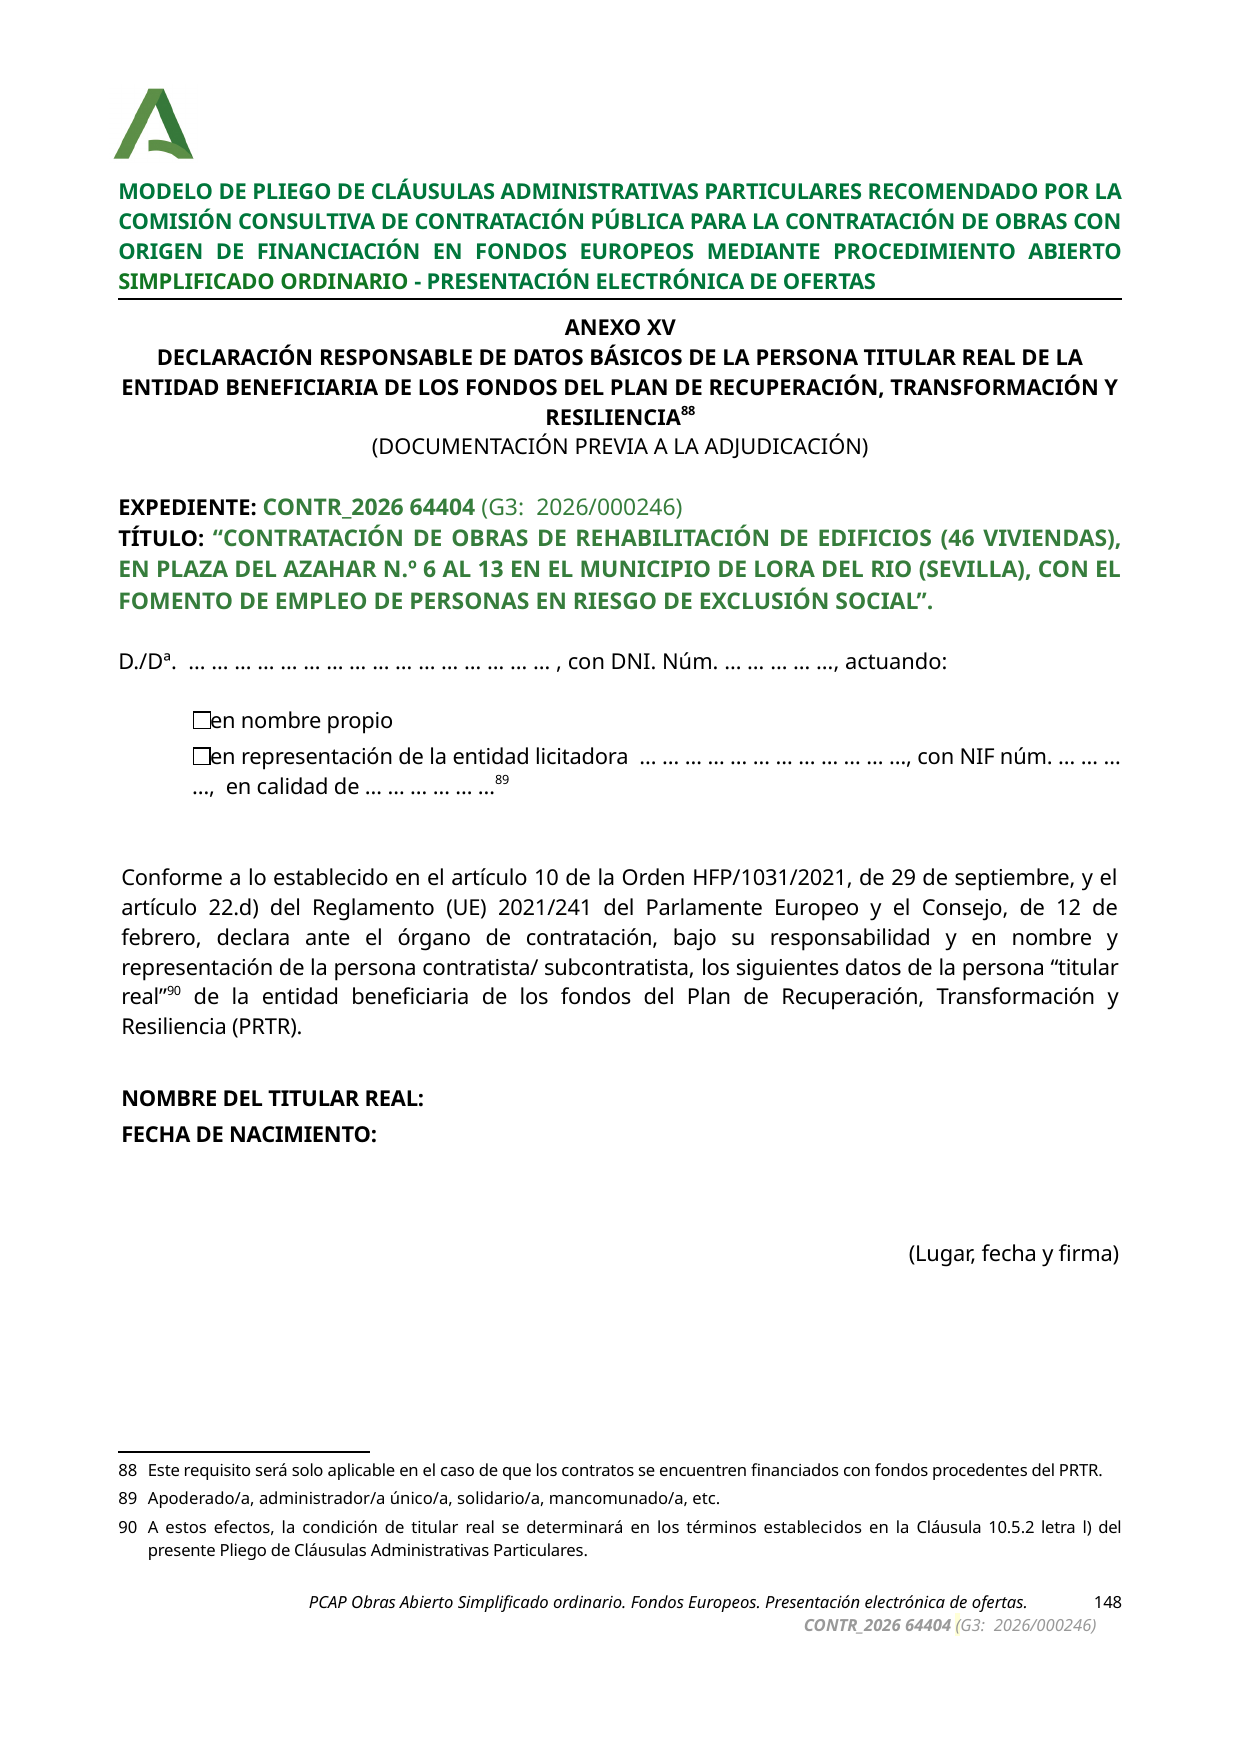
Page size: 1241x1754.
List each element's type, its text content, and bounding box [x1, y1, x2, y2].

text en nombre propio [192, 705, 1122, 735]
text en representación de la entidad licitadora … … … … … … … … … … … …, con NIF núm. … … … …, en calidad de … … … … … … [192, 741, 1122, 801]
picture [109, 84, 198, 163]
text A estos efectos, la condición de titular real se determinará en los términos establecidos en la Cláusula 10.5.2 letra l) del presente Pliego de Cláusulas Administrativas Particulares. [118, 1516, 1122, 1561]
text MODELO DE PLIEGO DE CLÁUSULAS ADMINISTRATIVAS PARTICULARES RECOMENDADO POR LA COMISIÓN CONSULTIVA DE CONTRATACIÓN PÚBLICA PARA LA CONTRATACIÓN DE OBRAS CON ORIGEN DE FINANCIACIÓN EN FONDOS EUROPEOS MEDIANTE PROCEDIMIENTO ABIERTO SIMPLIFICADO ORDINARIO - PRESENTACIÓN ELECTRÓNICA DE OFERTAS [118, 176, 1122, 298]
text DECLARACIÓN RESPONSABLE DE DATOS BÁSICOS DE LA PERSONA TITULAR REAL DE LA ENTIDAD BENEFICIARIA DE LOS FONDOS DEL PLAN DE RECUPERACIÓN, TRANSFORMACIÓN Y RESILIENCIA [118, 342, 1122, 431]
text D./Dª. … … … … … … … … … … … … … … … … , con DNI. Núm. … … … … …, actuando: [118, 646, 1122, 676]
text EXPEDIENTE: CONTR_2026 64404 (G3: 2026/000246) [118, 491, 1122, 522]
text NOMBRE DEL TITULAR REAL: [118, 1080, 1122, 1113]
text (DOCUMENTACIÓN PREVIA A LA ADJUDICACIÓN) [118, 431, 1122, 461]
text Conforme a lo establecido en el artículo 10 de la Orden HFP/1031/2021, de 29 de septiembre, y el artículo 22.d) del Reglamento (UE) 2021/241 del Parlamente Europeo y el Consejo, de 12 de febrero, declara ante el órgano de contratación, bajo su responsabilidad y en nombre y representación de la persona contratista/ subcontratista, los siguientes datos de la persona “titular real” de la entidad beneficiaria de los fondos del Plan de Recuperación, Transformación y Resiliencia (PRTR). [118, 859, 1122, 1041]
text FECHA DE NACIMIENTO: [118, 1116, 1122, 1148]
text (Lugar, fecha y firma) [118, 1236, 1122, 1268]
text ANEXO XV [118, 312, 1122, 342]
text Apoderado/a, administrador/a único/a, solidario/a, mancomunado/a, etc. [118, 1487, 1122, 1509]
text Este requisito será solo aplicable en el caso de que los contratos se encuentren financiados con fondos procedentes del PRTR. [118, 1458, 1122, 1481]
text TÍTULO: “CONTRATACIÓN DE OBRAS DE REHABILITACIÓN DE EDIFICIOS (46 VIVIENDAS), EN PLAZA DEL AZAHAR N.º 6 AL 13 EN EL MUNICIPIO DE LORA DEL RIO (SEVILLA), CON EL FOMENTO DE EMPLEO DE PERSONAS EN RIESGO DE EXCLUSIÓN SOCIAL”. [118, 522, 1122, 616]
